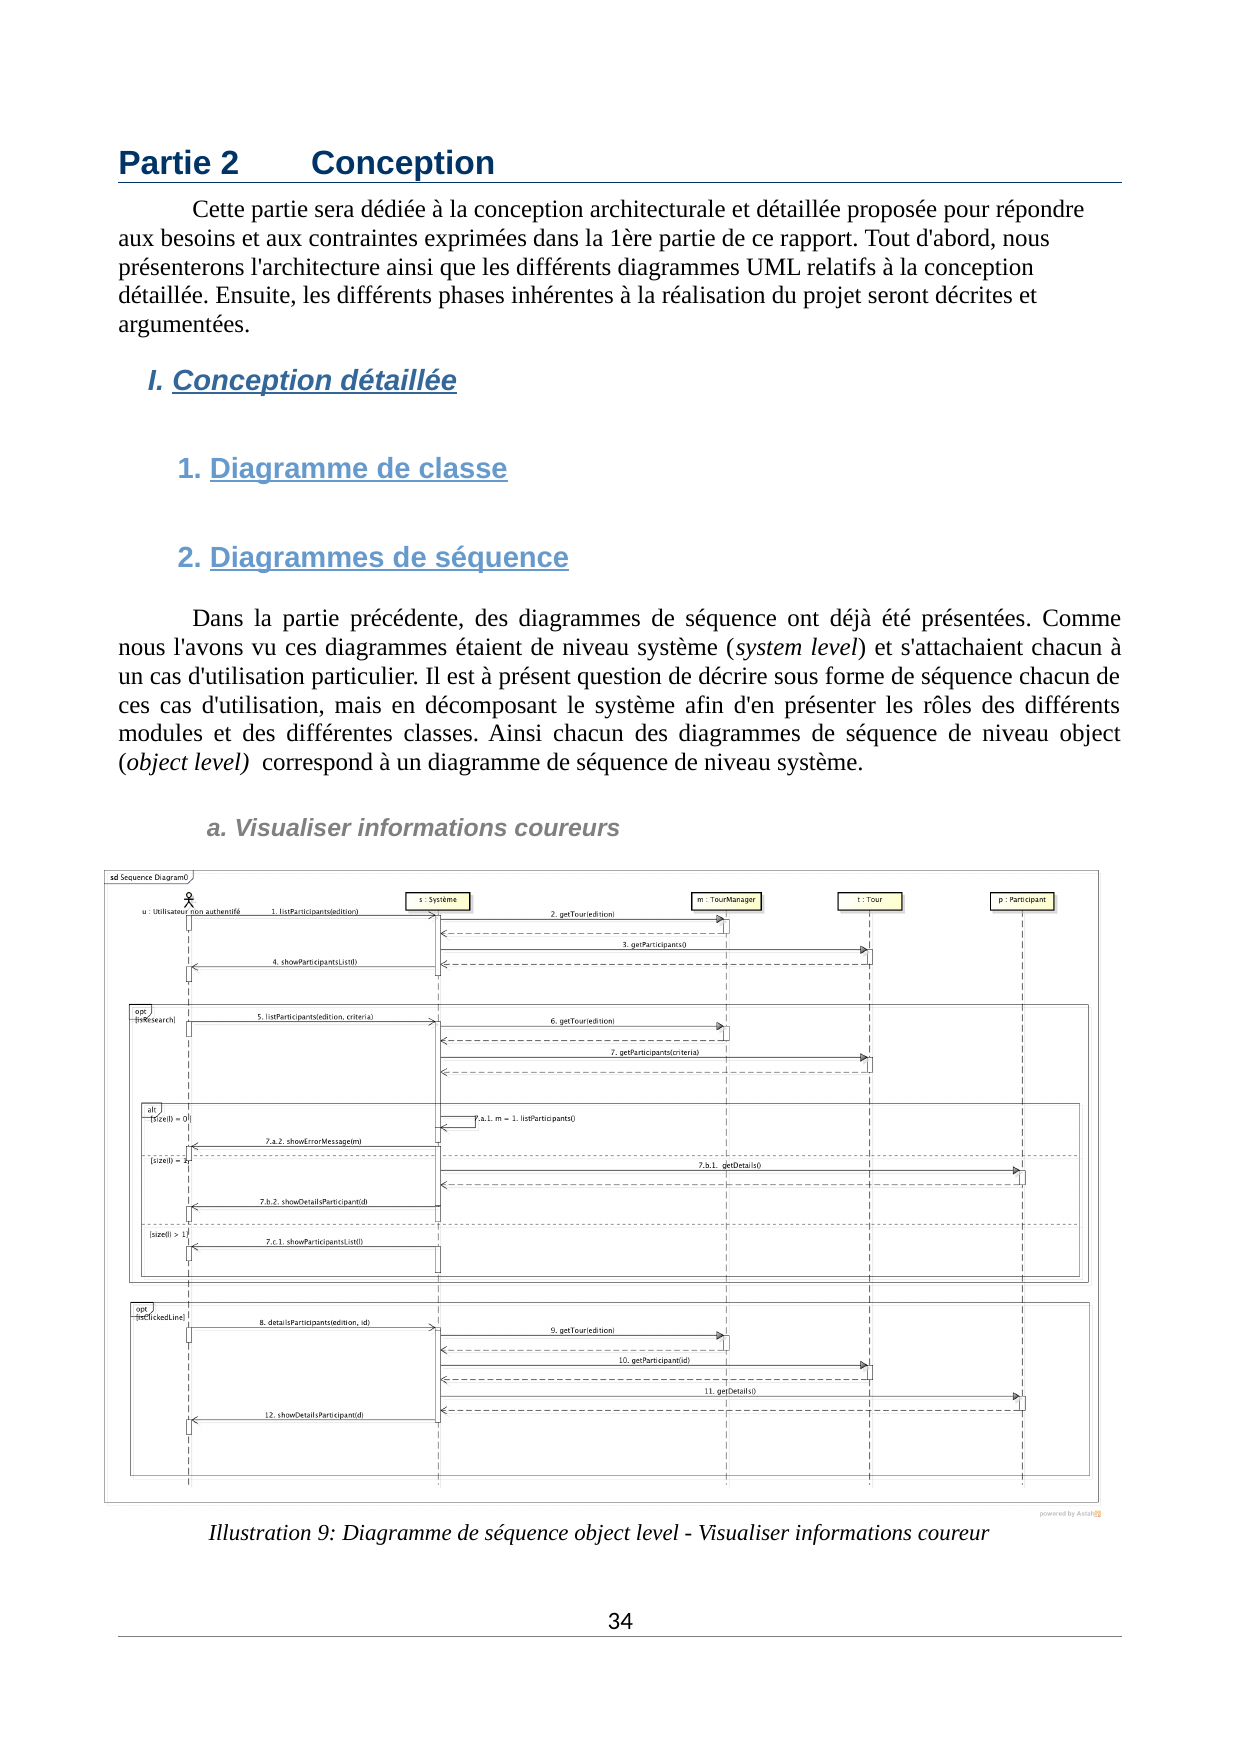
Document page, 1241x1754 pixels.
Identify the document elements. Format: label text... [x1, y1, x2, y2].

text Illustration 9: Diagramme de séquence object level - Visualiser informations coureur [66, 1519, 1134, 1545]
subtitle Visualiser informations coureurs [207, 813, 1122, 842]
subtitle Diagrammes de séquence [177, 540, 1122, 573]
picture [98, 865, 1103, 1519]
subtitle Diagramme de classe [177, 451, 1122, 485]
text Dans la partie précédente, des diagrammes de séquence ont déjà été présentées. Comme nous l'avons vu ces diagrammes étaient de niveau système (system level) et s'attachaient chacun à un cas d'utilisation particulier. Il est à présent question de décrire sous forme de séquence chacun de ces cas d'utilisation, mais en décomposant le système afin d'en présenter les rôles des différents modules et des différentes classes. Ainsi chacun des diagrammes de séquence de niveau object (object level) correspond à un diagramme de séquence de niveau système. [118, 603, 1122, 776]
subtitle Conception [118, 143, 1122, 182]
subtitle Conception détaillée [148, 363, 1122, 396]
text Cette partie sera dédiée à la conception architecturale et détaillée proposée pour répondre aux besoins et aux contraintes exprimées dans la 1ère partie de ce rapport. Tout d'abord, nous présenterons l'architecture ainsi que les différents diagrammes UML relatifs à la conception détaillée. Ensuite, les différents phases inhérentes à la réalisation du projet seront décrites et argumentées. [118, 194, 1122, 338]
